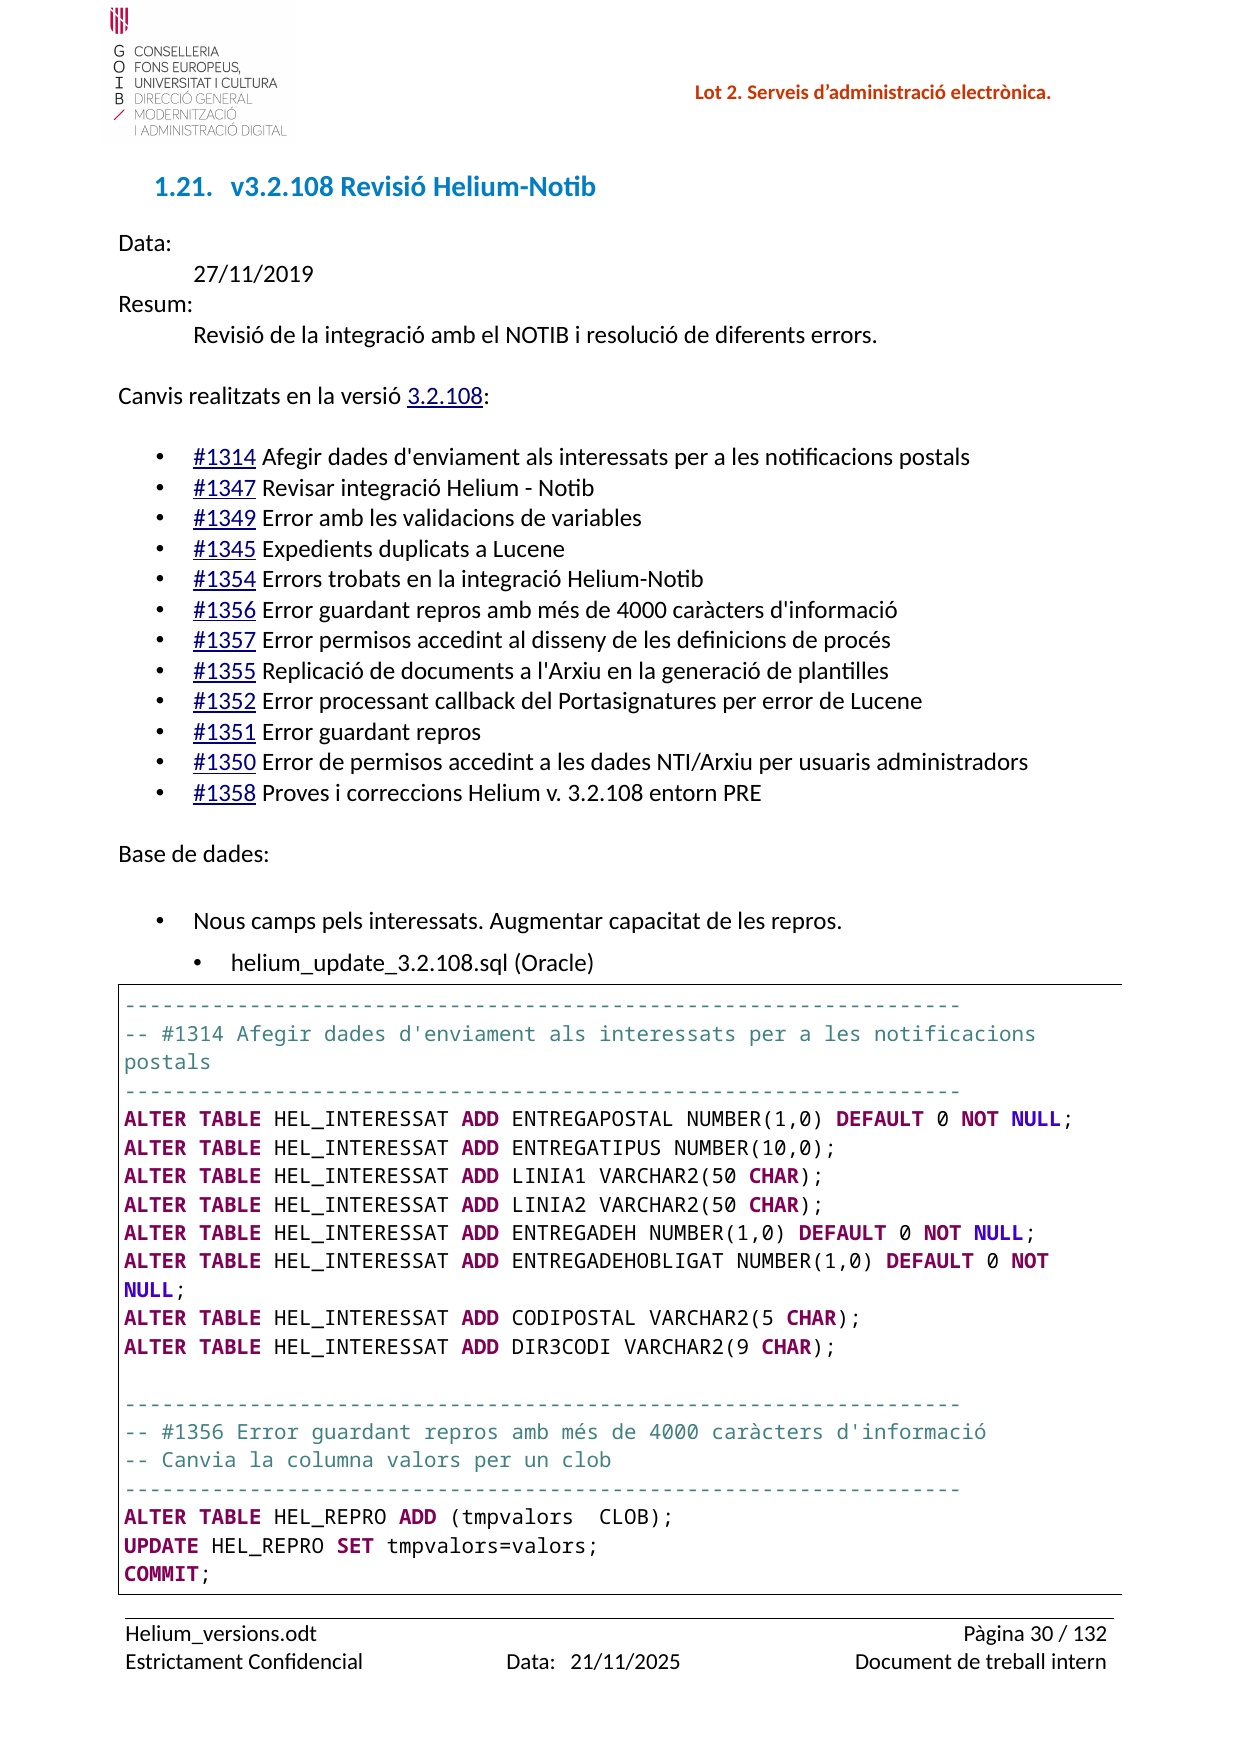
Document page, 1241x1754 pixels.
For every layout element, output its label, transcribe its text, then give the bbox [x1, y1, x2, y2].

text 27/11/2019 [118, 258, 1122, 289]
list #1357 Error permisos accedint al disseny de les definicions de procés [156, 624, 1122, 655]
list #1354 Errors trobats en la integració Helium-Notib [156, 563, 1122, 594]
text Revisió de la integració amb el NOTIB i resolució de diferents errors. [118, 319, 1122, 350]
list #1314 Afegir dades d'enviament als interessats per a les notificacions postals [156, 441, 1122, 472]
text Data: [118, 228, 1122, 258]
list #1347 Revisar integració Helium - Notib [156, 472, 1122, 502]
list #1356 Error guardant repros amb més de 4000 caràcters d'informació [156, 594, 1122, 624]
subtitle v3.2.108 Revisió Helium-Notib [153, 168, 1122, 204]
list #1358 Proves i correccions Helium v. 3.2.108 entorn PRE [156, 777, 1122, 807]
table_header ------------------------------------------------------------------- -- #1314 Afegir dades d'enviament als interessats per a les notificacions postals ------------------------------------------------------------------- ALTER TABLE HEL_INTERESSAT ADD ENTREGAPOSTAL NUMBER(1,0) DEFAULT 0 NOT NULL; ALTER TABLE HEL_INTERESSAT ADD ENTREGATIPUS NUMBER(10,0); ALTER TABLE HEL_INTERESSAT ADD LINIA1 VARCHAR2(50 CHAR); ALTER TABLE HEL_INTERESSAT ADD LINIA2 VARCHAR2(50 CHAR); ALTER TABLE HEL_INTERESSAT ADD ENTREGADEH NUMBER(1,0) DEFAULT 0 NOT NULL; ALTER TABLE HEL_INTERESSAT ADD ENTREGADEHOBLIGAT NUMBER(1,0) DEFAULT 0 NOT NULL; ALTER TABLE HEL_INTERESSAT ADD CODIPOSTAL VARCHAR2(5 CHAR); ALTER TABLE HEL_INTERESSAT ADD DIR3CODI VARCHAR2(9 CHAR); ------------------------------------------------------------------- -- #1356 Error guardant repros amb més de 4000 caràcters d'informació -- Canvia la columna valors per un clob ------------------------------------------------------------------- ALTER TABLE HEL_REPRO ADD (tmpvalors CLOB); UPDATE HEL_REPRO SET tmpvalors=valors; COMMIT; [119, 985, 1122, 1593]
list #1351 Error guardant repros [156, 716, 1122, 746]
picture [100, 0, 297, 144]
text Resum: [118, 289, 1122, 319]
list #1350 Error de permisos accedint a les dades NTI/Arxiu per usuaris administradors [156, 746, 1122, 777]
list helium_update_3.2.108.sql (Oracle) [193, 947, 1122, 978]
list #1349 Error amb les validacions de variables [156, 502, 1122, 533]
list #1355 Replicació de documents a l'Arxiu en la generació de plantilles [156, 655, 1122, 685]
list #1352 Error processant callback del Portasignatures per error de Lucene [156, 685, 1122, 716]
list Nous camps pels interessats. Augmentar capacitat de les repros. [156, 905, 1122, 936]
text Base de dades: [118, 838, 1122, 868]
text Canvis realitzats en la versió 3.2.108: [118, 380, 1122, 411]
list #1345 Expedients duplicats a Lucene [156, 533, 1122, 563]
